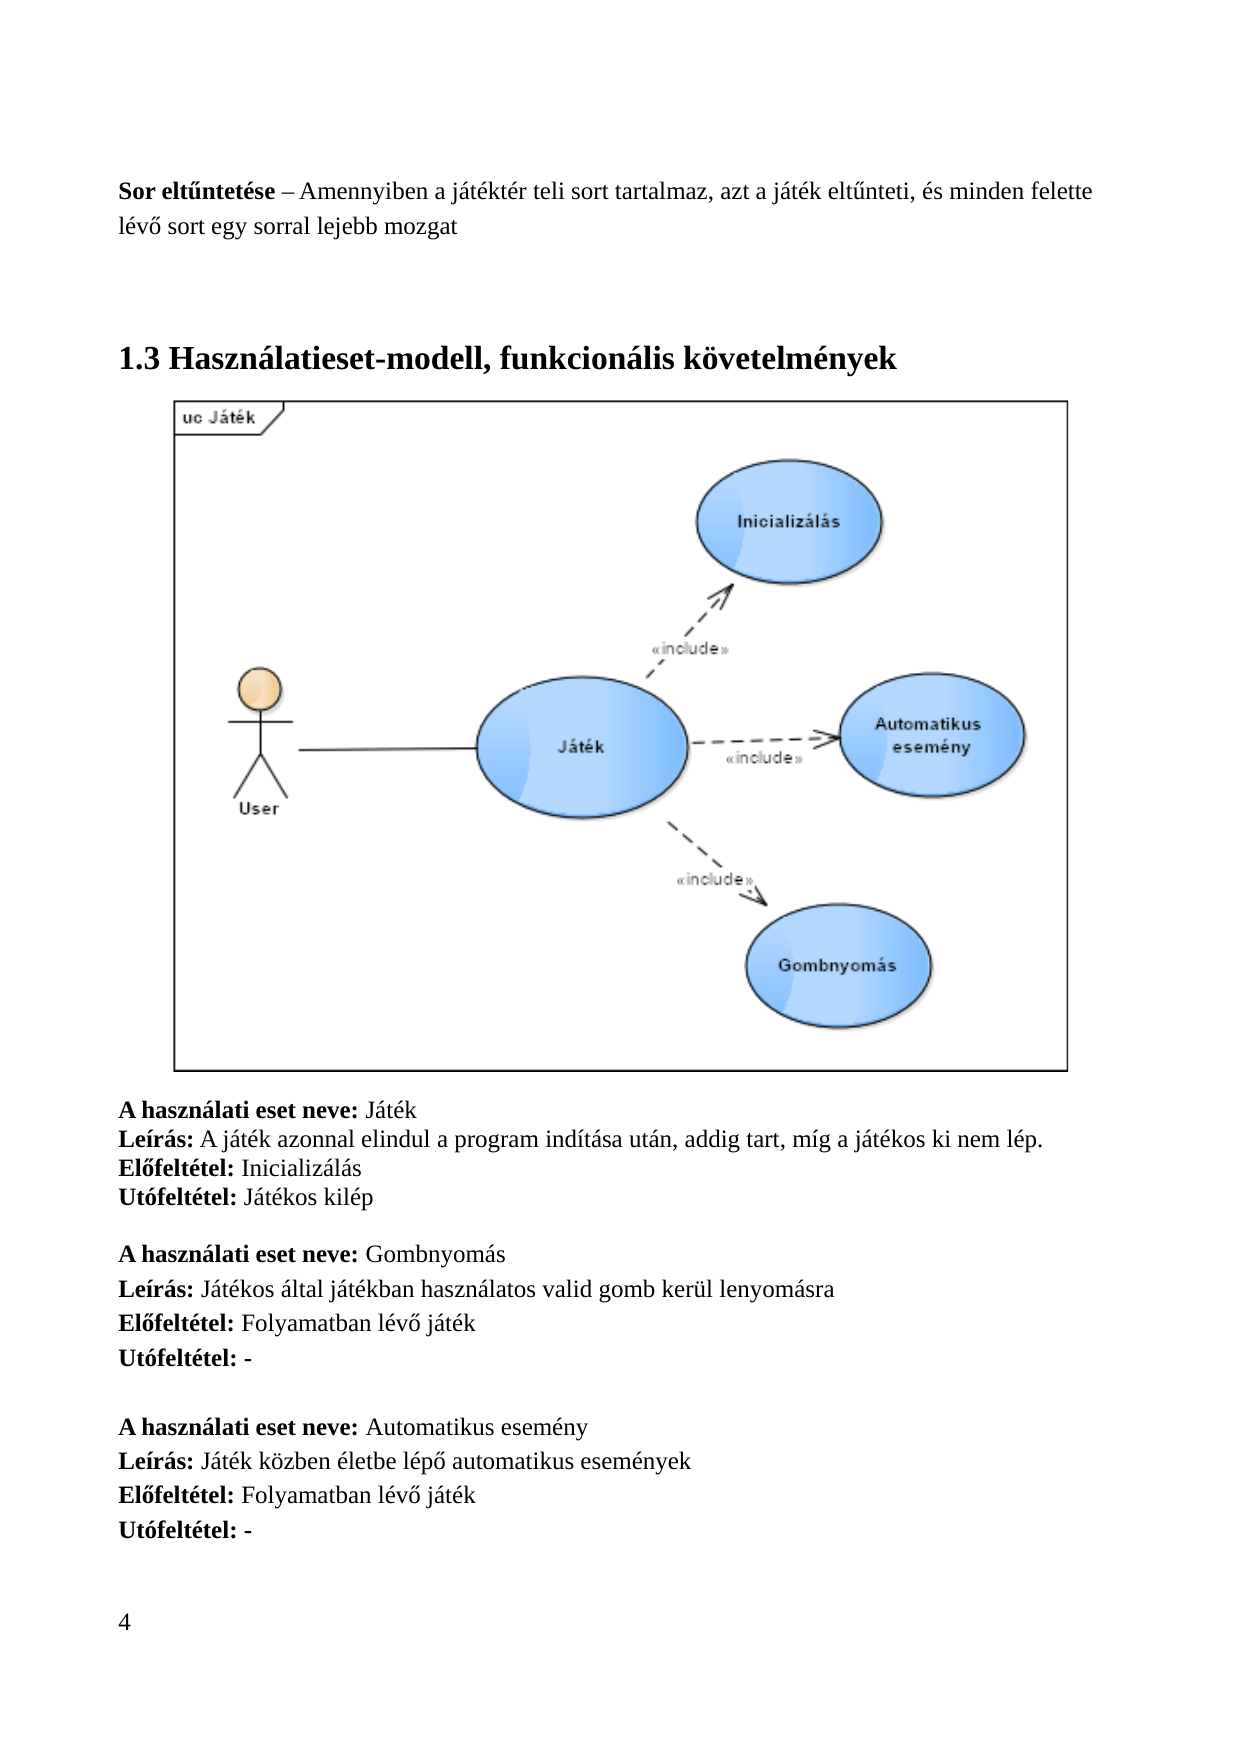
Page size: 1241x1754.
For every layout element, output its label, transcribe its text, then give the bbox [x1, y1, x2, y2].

text Leírás: A játék azonnal elindul a program indítása után, addig tart, míg a játékos ki nem lép. [118, 1124, 1122, 1153]
text Utófeltétel: - [118, 1515, 1122, 1544]
text Utófeltétel: Játékos kilép [118, 1182, 1122, 1211]
text Előfeltétel: Inicializálás [118, 1153, 1122, 1182]
text Előfeltétel: Folyamatban lévő játék [118, 1308, 1122, 1337]
text Sor eltűntetése – Amennyiben a játéktér teli sort tartalmaz, azt a játék eltűnteti, és minden felette lévő sort egy sorral lejebb mozgat [118, 176, 1122, 239]
text Előfeltétel: Folyamatban lévő játék [118, 1481, 1122, 1509]
text A használati eset neve: Gombnyomás [118, 1239, 1122, 1268]
text Leírás: Játék közben életbe lépő automatikus események [118, 1446, 1122, 1475]
text A használati eset neve: Játék [118, 1096, 1122, 1124]
picture [172, 399, 1069, 1072]
subtitle 1.3 Használatieset-modell, funkcionális követelmények [118, 338, 1122, 377]
text A használati eset neve: Automatikus esemény [118, 1412, 1122, 1440]
text Utófeltétel: - [118, 1343, 1122, 1371]
text Leírás: Játékos által játékban használatos valid gomb kerül lenyomásra [118, 1274, 1122, 1302]
